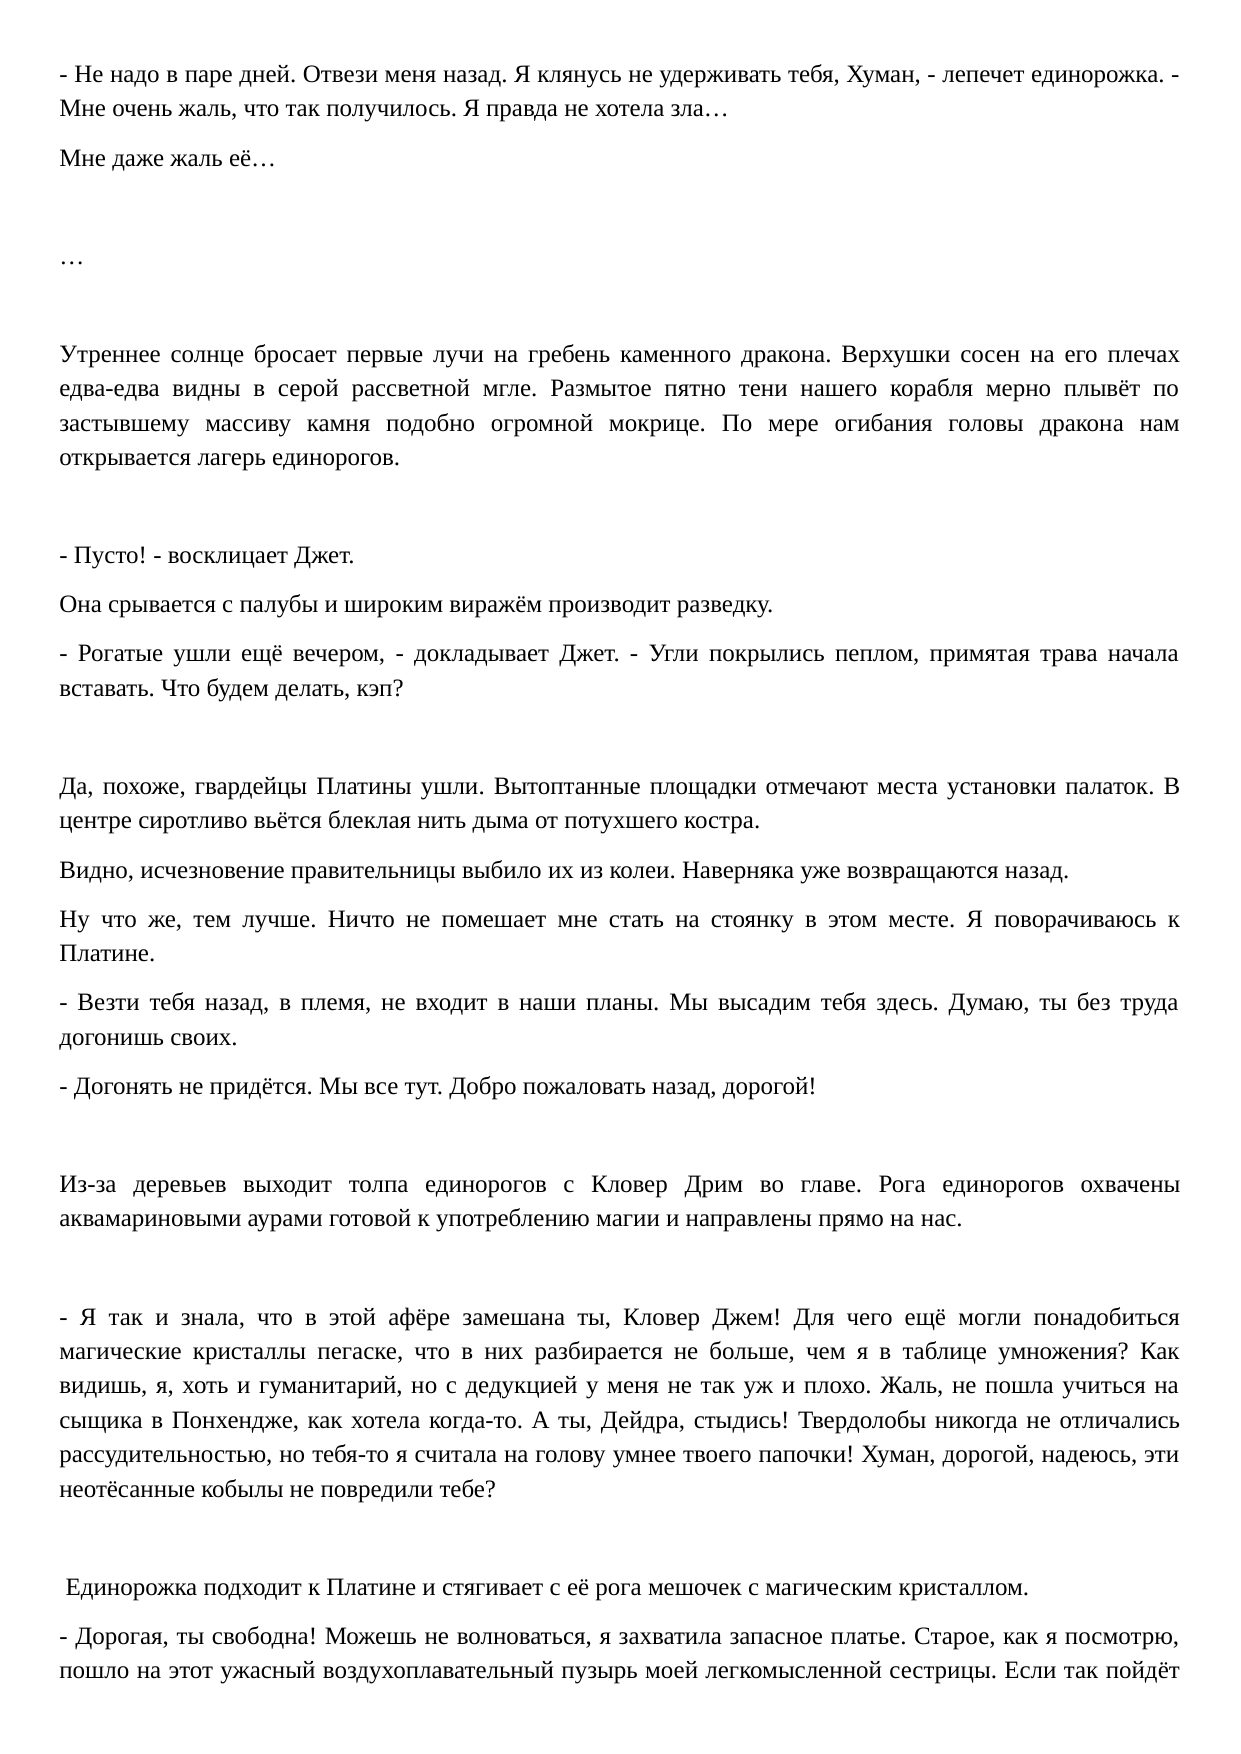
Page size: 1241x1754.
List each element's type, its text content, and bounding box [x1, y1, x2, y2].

text Мне даже жаль её… [59, 143, 1181, 171]
text Да, похоже, гвардейцы Платины ушли. Вытоптанные площадки отмечают места установки палаток. В центре сиротливо вьётся блеклая нить дыма от потухшего костра. [59, 771, 1181, 834]
text - Не надо в паре дней. Отвези меня назад. Я клянусь не удерживать тебя, Хуман, - лепечет единорожка. - Мне очень жаль, что так получилось. Я правда не хотела зла… [59, 59, 1181, 122]
text Единорожка подходит к Платине и стягивает с её рога мешочек с магическим кристаллом. [59, 1572, 1181, 1601]
text Видно, исчезновение правительницы выбило их из колеи. Наверняка уже возвращаются назад. [59, 855, 1181, 883]
text - Везти тебя назад, в племя, не входит в наши планы. Мы высадим тебя здесь. Думаю, ты без труда догонишь своих. [59, 987, 1181, 1051]
text - Дорогая, ты свободна! Можешь не волноваться, я захватила запасное платье. Старое, как я посмотрю, пошло на этот ужасный воздухоплавательный пузырь моей легкомысленной сестрицы. Если так пойдёт [59, 1621, 1181, 1684]
text Из-за деревьев выходит толпа единорогов с Кловер Дрим во главе. Рога единорогов охвачены аквамариновыми аурами готовой к употреблению магии и направлены прямо на нас. [59, 1169, 1181, 1232]
text Она срывается с палубы и широким виражём производит разведку. [59, 589, 1181, 618]
text - Пусто! - восклицает Джет. [59, 540, 1181, 569]
text … [59, 241, 1181, 269]
text - Рогатые ушли ещё вечером, - докладывает Джет. - Угли покрылись пеплом, примятая трава начала вставать. Что будем делать, кэп? [59, 638, 1181, 702]
text Ну что же, тем лучше. Ничто не помешает мне стать на стоянку в этом месте. Я поворачиваюсь к Платине. [59, 904, 1181, 967]
text Утреннее солнце бросает первые лучи на гребень каменного дракона. Верхушки сосен на его плечах едва-едва видны в серой рассветной мгле. Размытое пятно тени нашего корабля мерно плывёт по застывшему массиву камня подобно огромной мокрице. По мере огибания головы дракона нам открывается лагерь единорогов. [59, 339, 1181, 471]
text - Догонять не придётся. Мы все тут. Добро пожаловать назад, дорогой! [59, 1071, 1181, 1099]
text - Я так и знала, что в этой афёре замешана ты, Кловер Джем! Для чего ещё могли понадобиться магические кристаллы пегаске, что в них разбирается не больше, чем я в таблице умножения? Как видишь, я, хоть и гуманитарий, но с дедукцией у меня не так уж и плохо. Жаль, не пошла учиться на сыщика в Понхендже, как хотела когда-то. А ты, Дейдра, стыдись! Твердолобы никогда не отличались рассудительностью, но тебя-то я считала на голову умнее твоего папочки! Хуман, дорогой, надеюсь, эти неотёсанные кобылы не повредили тебе? [59, 1302, 1181, 1503]
